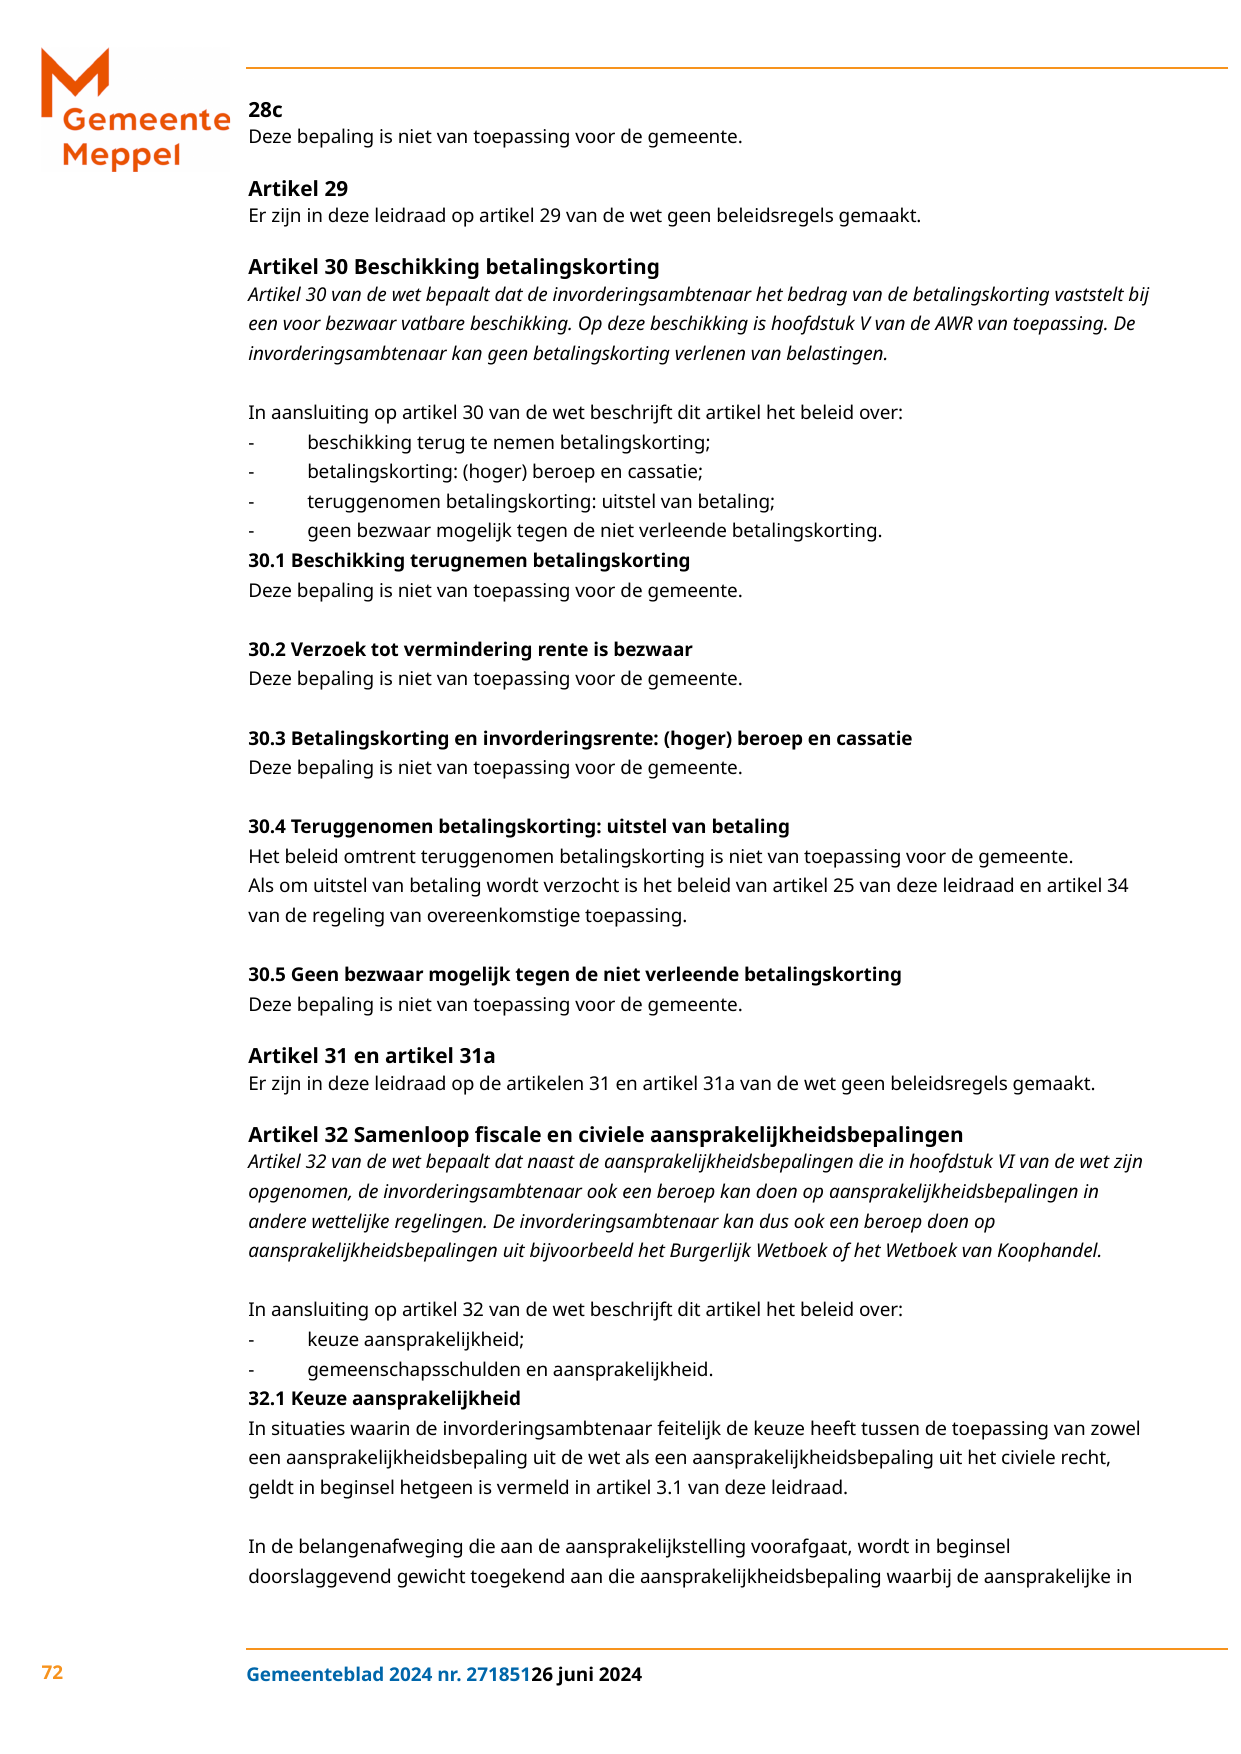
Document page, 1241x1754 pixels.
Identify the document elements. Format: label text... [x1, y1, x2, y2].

text Het beleid omtrent teruggenomen betalingskorting is niet van toepassing voor de gemeente. [248, 843, 1152, 869]
text Deze bepaling is niet van toepassing voor de gemeente. [248, 123, 1152, 149]
text Er zijn in deze leidraad op artikel 29 van de wet geen beleidsregels gemaakt. [248, 202, 1152, 228]
list beschikking terug te nemen betalingskorting; [248, 429, 1152, 454]
text Artikel 32 van de wet bepaalt dat naast de aansprakelijkheidsbepalingen die in hoofdstuk VI van de wet zijn opgenomen, de invorderingsambtenaar ook een beroep kan doen op aansprakelijkheidsbepalingen in andere wettelijke regelingen. De invorderingsambtenaar kan dus ook een beroep doen op aansprakelijkheidsbepalingen uit bijvoorbeeld het Burgerlijk Wetboek of het Wetboek van Koophandel. [248, 1149, 1152, 1263]
text Deze bepaling is niet van toepassing voor de gemeente. [248, 666, 1152, 691]
text In aansluiting op artikel 32 van de wet beschrijft dit artikel het beleid over: [248, 1297, 1152, 1322]
text Artikel 29 [248, 174, 1152, 202]
text 30.3 Betalingskorting en invorderingsrente: (hoger) beroep en cassatie [248, 725, 1152, 750]
text Deze bepaling is niet van toepassing voor de gemeente. [248, 577, 1152, 602]
text Artikel 32 Samenloop fiscale en civiele aansprakelijkheidsbepalingen [248, 1120, 1152, 1149]
text 30.2 Verzoek tot vermindering rente is bezwaar [248, 636, 1152, 662]
text 28c [248, 95, 1152, 123]
text Artikel 31 en artikel 31a [248, 1041, 1152, 1070]
list keuze aansprakelijkheid; [248, 1326, 1152, 1352]
text In aansluiting op artikel 30 van de wet beschrijft dit artikel het beleid over: [248, 399, 1152, 425]
text 32.1 Keuze aansprakelijkheid [248, 1385, 1152, 1411]
list geen bezwaar mogelijk tegen de niet verleende betalingskorting. [248, 518, 1152, 543]
text 30.1 Beschikking terugnemen betalingskorting [248, 547, 1152, 573]
text 30.5 Geen bezwaar mogelijk tegen de niet verleende betalingskorting [248, 961, 1152, 987]
list gemeenschapsschulden en aansprakelijkheid. [248, 1356, 1152, 1381]
text 30.4 Teruggenomen betalingskorting: uitstel van betaling [248, 813, 1152, 839]
text Deze bepaling is niet van toepassing voor de gemeente. [248, 754, 1152, 780]
picture [41, 47, 231, 172]
text In de belangenafweging die aan de aansprakelijkstelling voorafgaat, wordt in beginsel doorslaggevend gewicht toegekend aan die aansprakelijkheidsbepaling waarbij de aansprakelijke in [248, 1533, 1152, 1588]
text Als om uitstel van betaling wordt verzocht is het beleid van artikel 25 van deze leidraad en artikel 34 van de regeling van overeenkomstige toepassing. [248, 873, 1152, 928]
list teruggenomen betalingskorting: uitstel van betaling; [248, 488, 1152, 514]
text In situaties waarin de invorderingsambtenaar feitelijk de keuze heeft tussen de toepassing van zowel een aansprakelijkheidsbepaling uit de wet als een aansprakelijkheidsbepaling uit het civiele recht, geldt in beginsel hetgeen is vermeld in artikel 3.1 van deze leidraad. [248, 1415, 1152, 1500]
text Deze bepaling is niet van toepassing voor de gemeente. [248, 991, 1152, 1017]
text Artikel 30 Beschikking betalingskorting [248, 252, 1152, 281]
text Er zijn in deze leidraad op de artikelen 31 en artikel 31a van de wet geen beleidsregels gemaakt. [248, 1070, 1152, 1096]
list betalingskorting: (hoger) beroep en cassatie; [248, 458, 1152, 484]
text Artikel 30 van de wet bepaalt dat de invorderingsambtenaar het bedrag van de betalingskorting vaststelt bij een voor bezwaar vatbare beschikking. Op deze beschikking is hoofdstuk V van de AWR van toepassing. De invorderingsambtenaar kan geen betalingskorting verlenen van belastingen. [248, 281, 1152, 366]
